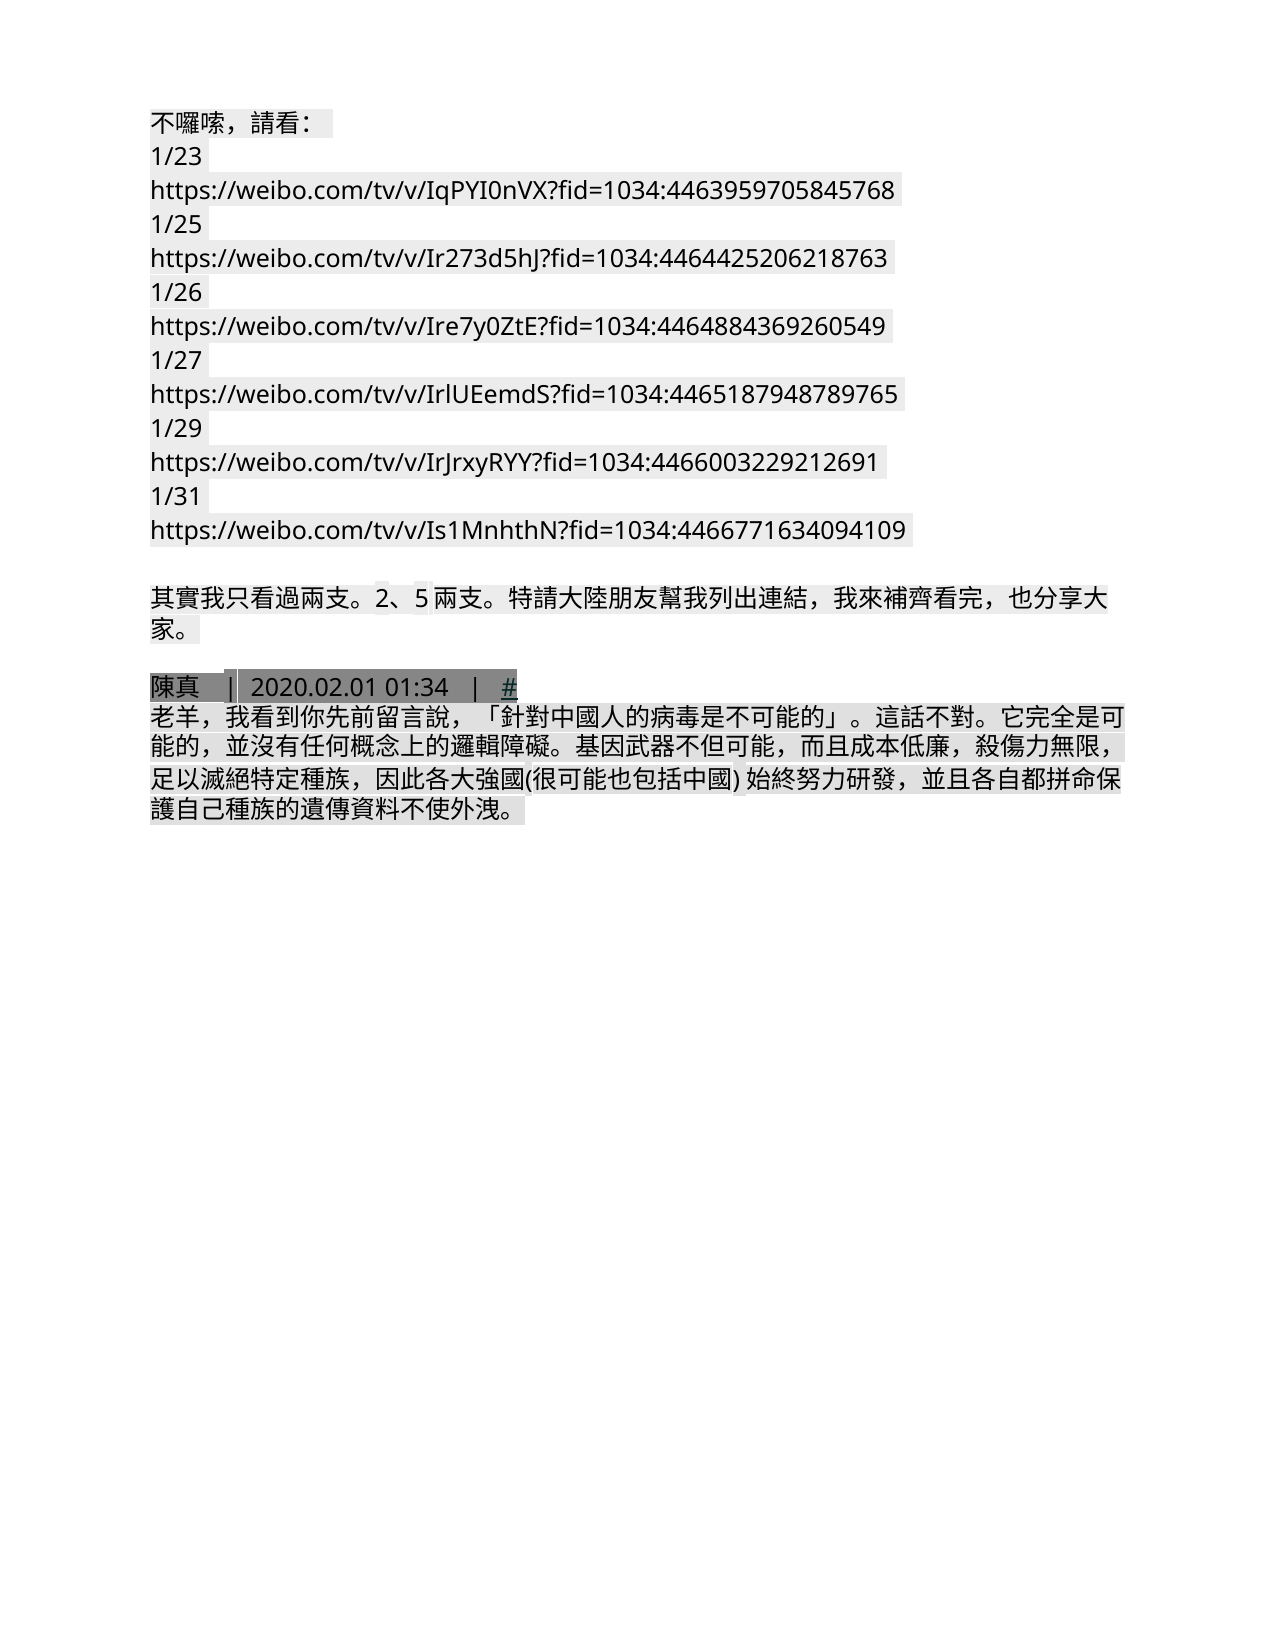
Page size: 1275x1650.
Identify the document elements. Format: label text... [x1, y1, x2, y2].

text 陳真 | 2020.02.01 01:34 | # [150, 669, 1125, 703]
text 老羊，我看到你先前留言說，「針對中國人的病毒是不可能的」。這話不對。它完全是可能的，並沒有任何概念上的邏輯障礙。基因武器不但可能，而且成本低廉，殺傷力無限，足以滅絕特定種族，因此各大強國(很可能也包括中國) 始終努力研發，並且各自都拼命保護自己種族的遺傳資料不使外洩。 [150, 703, 1125, 825]
text 不囉嗦，請看： 1/23 https://weibo.com/tv/v/IqPYI0nVX?fid=1034:4463959705845768 1/25 https://weibo.com/tv/v/Ir273d5hJ?fid=1034:4464425206218763 1/26 https://weibo.com/tv/v/Ire7y0ZtE?fid=1034:4464884369260549 1/27 https://weibo.com/tv/v/IrlUEemdS?fid=1034:4465187948789765 1/29 https://weibo.com/tv/v/IrJrxyRYY?fid=1034:4466003229212691 1/31 https://weibo.com/tv/v/Is1MnhthN?fid=1034:4466771634094109 其實我只看過兩支。2、5兩支。特請大陸朋友幫我列出連結，我來補齊看完，也分享大家。 [150, 75, 1125, 644]
